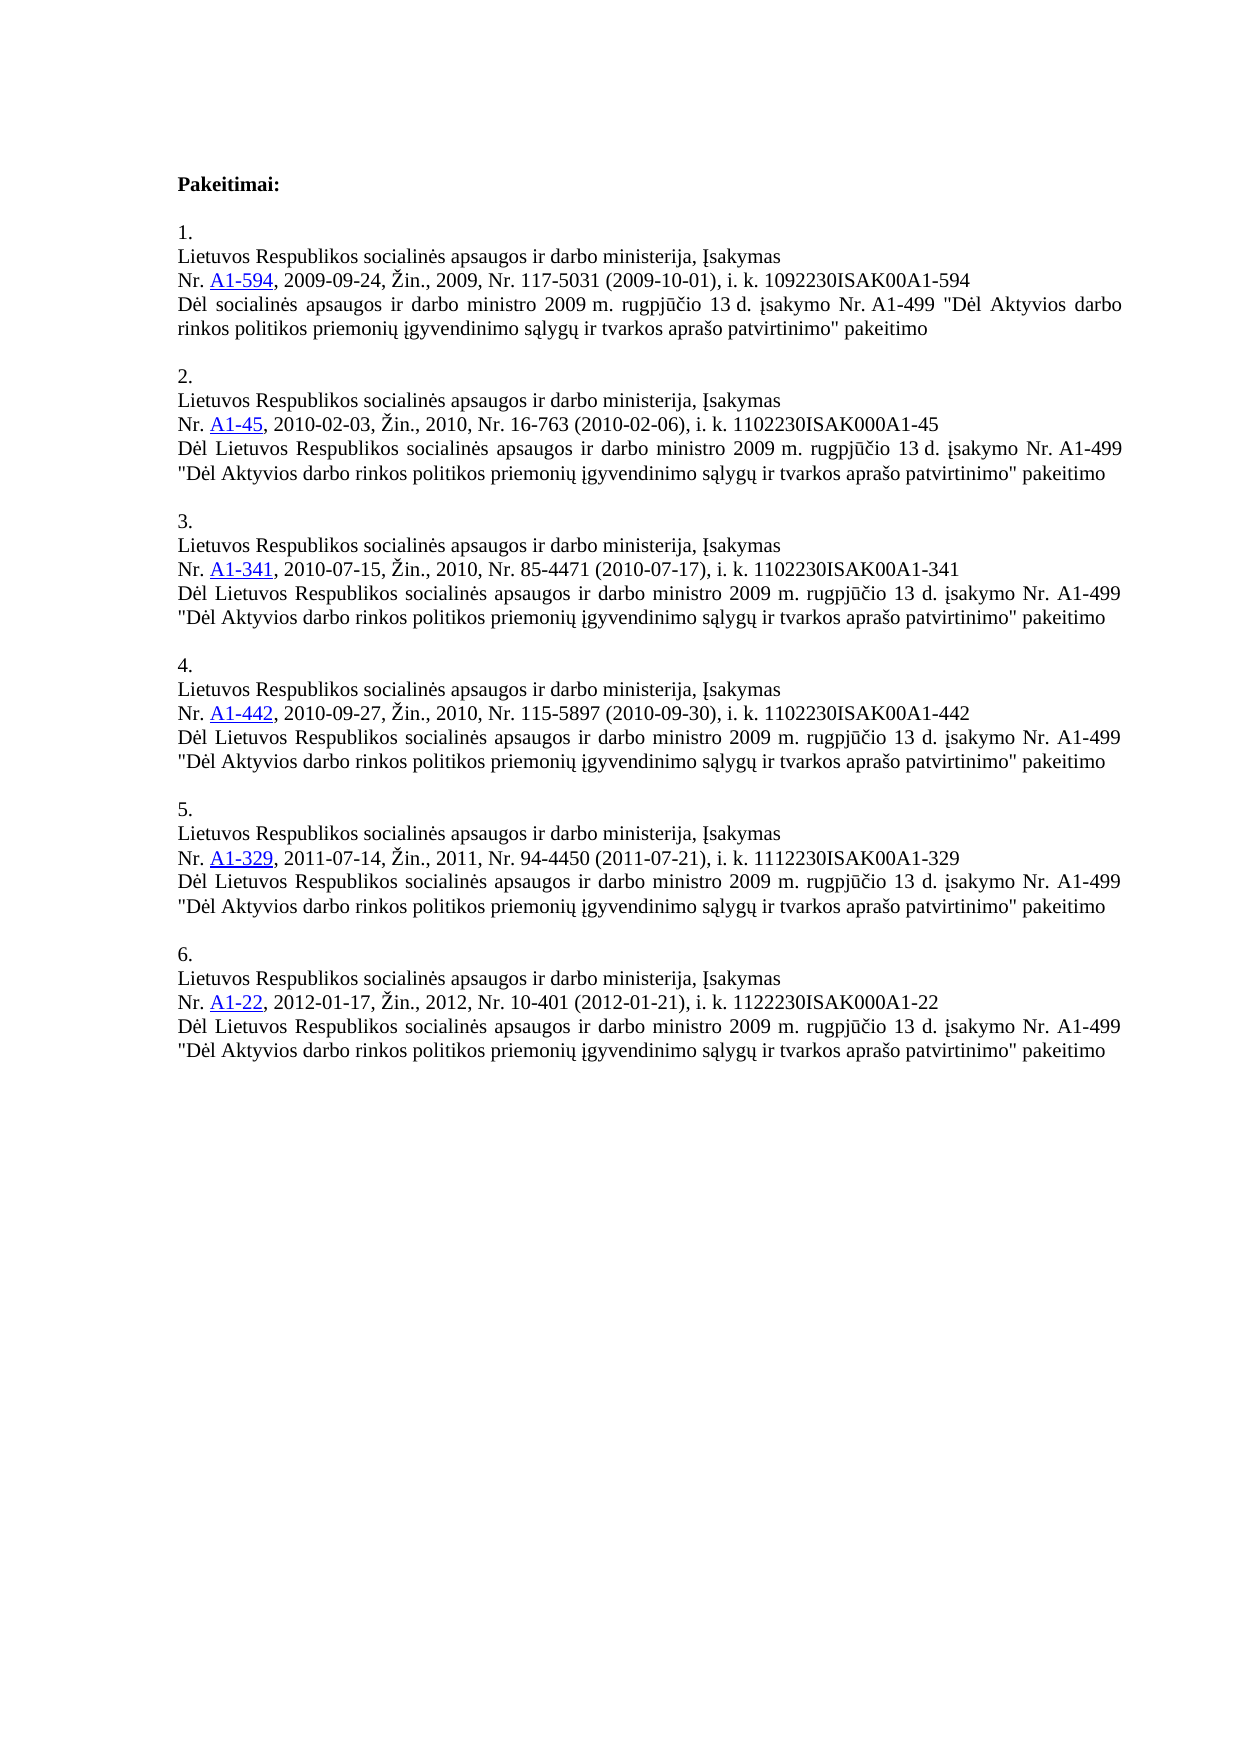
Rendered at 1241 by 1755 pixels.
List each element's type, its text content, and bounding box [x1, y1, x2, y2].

text Nr. A1-329, 2011-07-14, Žin., 2011, Nr. 94-4450 (2011-07-21), i. k. 1112230ISAK00A1-329 [177, 845, 1122, 869]
text Dėl Lietuvos Respublikos socialinės apsaugos ir darbo ministro 2009 m. rugpjūčio 13 d. įsakymo Nr. A1-499 "Dėl Aktyvios darbo rinkos politikos priemonių įgyvendinimo sąlygų ir tvarkos aprašo patvirtinimo" pakeitimo [177, 581, 1122, 629]
text 6. [177, 942, 1122, 966]
text Pakeitimai: [177, 172, 1122, 196]
text Dėl Lietuvos Respublikos socialinės apsaugos ir darbo ministro 2009 m. rugpjūčio 13 d. įsakymo Nr. A1-499 "Dėl Aktyvios darbo rinkos politikos priemonių įgyvendinimo sąlygų ir tvarkos aprašo patvirtinimo" pakeitimo [177, 436, 1122, 484]
text Nr. A1-22, 2012-01-17, Žin., 2012, Nr. 10-401 (2012-01-21), i. k. 1122230ISAK000A1-22 [177, 990, 1122, 1014]
text Nr. A1-594, 2009-09-24, Žin., 2009, Nr. 117-5031 (2009-10-01), i. k. 1092230ISAK00A1-594 [177, 268, 1122, 292]
text 1. [177, 220, 1122, 244]
text Dėl Lietuvos Respublikos socialinės apsaugos ir darbo ministro 2009 m. rugpjūčio 13 d. įsakymo Nr. A1-499 "Dėl Aktyvios darbo rinkos politikos priemonių įgyvendinimo sąlygų ir tvarkos aprašo patvirtinimo" pakeitimo [177, 869, 1122, 918]
text 2. [177, 364, 1122, 388]
text Lietuvos Respublikos socialinės apsaugos ir darbo ministerija, Įsakymas [177, 533, 1122, 557]
text Lietuvos Respublikos socialinės apsaugos ir darbo ministerija, Įsakymas [177, 388, 1122, 412]
text Nr. A1-45, 2010-02-03, Žin., 2010, Nr. 16-763 (2010-02-06), i. k. 1102230ISAK000A1-45 [177, 412, 1122, 436]
text Lietuvos Respublikos socialinės apsaugos ir darbo ministerija, Įsakymas [177, 244, 1122, 268]
text 5. [177, 797, 1122, 821]
text 4. [177, 653, 1122, 677]
text Dėl socialinės apsaugos ir darbo ministro 2009 m. rugpjūčio 13 d. įsakymo Nr. A1-499 "Dėl Aktyvios darbo rinkos politikos priemonių įgyvendinimo sąlygų ir tvarkos aprašo patvirtinimo" pakeitimo [177, 292, 1122, 340]
text Dėl Lietuvos Respublikos socialinės apsaugos ir darbo ministro 2009 m. rugpjūčio 13 d. įsakymo Nr. A1-499 "Dėl Aktyvios darbo rinkos politikos priemonių įgyvendinimo sąlygų ir tvarkos aprašo patvirtinimo" pakeitimo [177, 725, 1122, 773]
text Lietuvos Respublikos socialinės apsaugos ir darbo ministerija, Įsakymas [177, 966, 1122, 990]
text Nr. A1-442, 2010-09-27, Žin., 2010, Nr. 115-5897 (2010-09-30), i. k. 1102230ISAK00A1-442 [177, 701, 1122, 725]
text Dėl Lietuvos Respublikos socialinės apsaugos ir darbo ministro 2009 m. rugpjūčio 13 d. įsakymo Nr. A1-499 "Dėl Aktyvios darbo rinkos politikos priemonių įgyvendinimo sąlygų ir tvarkos aprašo patvirtinimo" pakeitimo [177, 1014, 1122, 1062]
text 3. [177, 508, 1122, 533]
text Lietuvos Respublikos socialinės apsaugos ir darbo ministerija, Įsakymas [177, 821, 1122, 845]
text Lietuvos Respublikos socialinės apsaugos ir darbo ministerija, Įsakymas [177, 677, 1122, 701]
text Nr. A1-341, 2010-07-15, Žin., 2010, Nr. 85-4471 (2010-07-17), i. k. 1102230ISAK00A1-341 [177, 557, 1122, 581]
